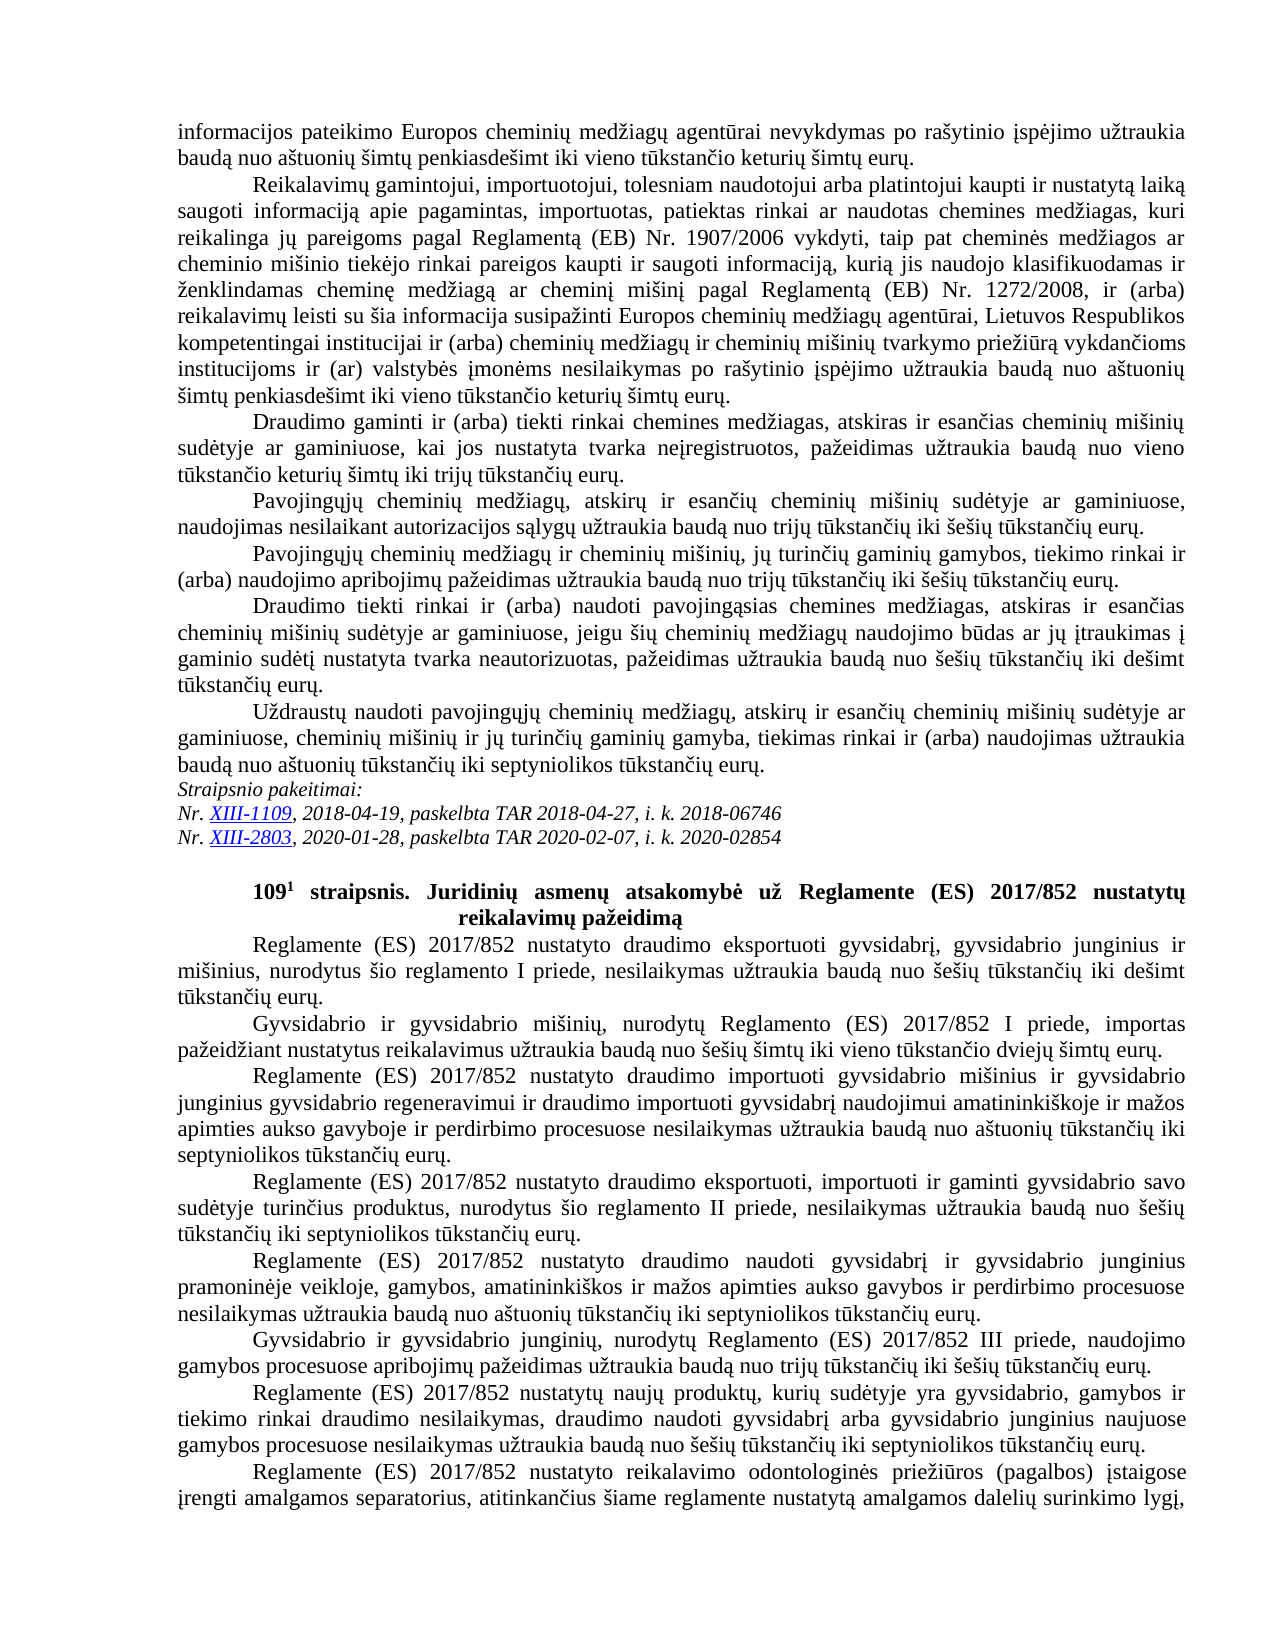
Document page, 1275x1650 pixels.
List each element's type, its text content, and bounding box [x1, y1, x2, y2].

text Draudimo gaminti ir (arba) tiekti rinkai chemines medžiagas, atskiras ir esančias cheminių mišinių sudėtyje ar gaminiuose, kai jos nustatyta tvarka neįregistruotos, pažeidimas užtraukia baudą nuo vieno tūkstančio keturių šimtų iki trijų tūkstančių eurų. [177, 408, 1186, 487]
text Reglamente (ES) 2017/852 nustatyto draudimo naudoti gyvsidabrį ir gyvsidabrio junginius pramoninėje veikloje, gamybos, amatininkiškos ir mažos apimties aukso gavybos ir perdirbimo procesuose nesilaikymas užtraukia baudą nuo aštuonių tūkstančių iki septyniolikos tūkstančių eurų. [177, 1247, 1186, 1326]
text Reglamente (ES) 2017/852 nustatyto reikalavimo odontologinės priežiūros (pagalbos) įstaigose įrengti amalgamos separatorius, atitinkančius šiame reglamente nustatytą amalgamos dalelių surinkimo lygį, [177, 1458, 1186, 1510]
text Uždraustų naudoti pavojingųjų cheminių medžiagų, atskirų ir esančių cheminių mišinių sudėtyje ar gaminiuose, cheminių mišinių ir jų turinčių gaminių gamyba, tiekimas rinkai ir (arba) naudojimas užtraukia baudą nuo aštuonių tūkstančių iki septyniolikos tūkstančių eurų. [177, 698, 1186, 777]
text Gyvsidabrio ir gyvsidabrio mišinių, nurodytų Reglamento (ES) 2017/852 I priede, importas pažeidžiant nustatytus reikalavimus užtraukia baudą nuo šešių šimtų iki vieno tūkstančio dviejų šimtų eurų. [177, 1010, 1186, 1062]
text Pavojingųjų cheminių medžiagų ir cheminių mišinių, jų turinčių gaminių gamybos, tiekimo rinkai ir (arba) naudojimo apribojimų pažeidimas užtraukia baudą nuo trijų tūkstančių iki šešių tūkstančių eurų. [177, 540, 1186, 592]
text Draudimo tiekti rinkai ir (arba) naudoti pavojingąsias chemines medžiagas, atskiras ir esančias cheminių mišinių sudėtyje ar gaminiuose, jeigu šių cheminių medžiagų naudojimo būdas ar jų įtraukimas į gaminio sudėtį nustatyta tvarka neautorizuotas, pažeidimas užtraukia baudą nuo šešių tūkstančių iki dešimt tūkstančių eurų. [177, 592, 1186, 698]
text Reikalavimų gamintojui, importuotojui, tolesniam naudotojui arba platintojui kaupti ir nustatytą laiką saugoti informaciją apie pagamintas, importuotas, patiektas rinkai ar naudotas chemines medžiagas, kuri reikalinga jų pareigoms pagal Reglamentą (EB) Nr. 1907/2006 vykdyti, taip pat cheminės medžiagos ar cheminio mišinio tiekėjo rinkai pareigos kaupti ir saugoti informaciją, kurią jis naudojo klasifikuodamas ir ženklindamas cheminę medžiagą ar cheminį mišinį pagal Reglamentą (EB) Nr. 1272/2008, ir (arba) reikalavimų leisti su šia informacija susipažinti Europos cheminių medžiagų agentūrai, Lietuvos Respublikos kompetentingai institucijai ir (arba) cheminių medžiagų ir cheminių mišinių tvarkymo priežiūrą vykdančioms institucijoms ir (ar) valstybės įmonėms nesilaikymas po rašytinio įspėjimo užtraukia baudą nuo aštuonių šimtų penkiasdešimt iki vieno tūkstančio keturių šimtų eurų. [177, 171, 1186, 408]
text Nr. XIII-1109, 2018-04-19, paskelbta TAR 2018-04-27, i. k. 2018-06746 [177, 801, 1186, 825]
text 1091 straipsnis. Juridinių asmenų atsakomybė už Reglamente (ES) 2017/852 nustatytų reikalavimų pažeidimą [252, 878, 1186, 931]
text Reglamente (ES) 2017/852 nustatyto draudimo eksportuoti, importuoti ir gaminti gyvsidabrio savo sudėtyje turinčius produktus, nurodytus šio reglamento II priede, nesilaikymas užtraukia baudą nuo šešių tūkstančių iki septyniolikos tūkstančių eurų. [177, 1168, 1186, 1247]
text Nr. XIII-2803, 2020-01-28, paskelbta TAR 2020-02-07, i. k. 2020-02854 [177, 825, 1186, 849]
text informacijos pateikimo Europos cheminių medžiagų agentūrai nevykdymas po rašytinio įspėjimo užtraukia baudą nuo aštuonių šimtų penkiasdešimt iki vieno tūkstančio keturių šimtų eurų. [177, 118, 1186, 171]
text Straipsnio pakeitimai: [177, 777, 1186, 801]
text Reglamente (ES) 2017/852 nustatytų naujų produktų, kurių sudėtyje yra gyvsidabrio, gamybos ir tiekimo rinkai draudimo nesilaikymas, draudimo naudoti gyvsidabrį arba gyvsidabrio junginius naujuose gamybos procesuose nesilaikymas užtraukia baudą nuo šešių tūkstančių iki septyniolikos tūkstančių eurų. [177, 1379, 1186, 1458]
text Pavojingųjų cheminių medžiagų, atskirų ir esančių cheminių mišinių sudėtyje ar gaminiuose, naudojimas nesilaikant autorizacijos sąlygų užtraukia baudą nuo trijų tūkstančių iki šešių tūkstančių eurų. [177, 487, 1186, 540]
text Gyvsidabrio ir gyvsidabrio junginių, nurodytų Reglamento (ES) 2017/852 III priede, naudojimo gamybos procesuose apribojimų pažeidimas užtraukia baudą nuo trijų tūkstančių iki šešių tūkstančių eurų. [177, 1326, 1186, 1379]
text Reglamente (ES) 2017/852 nustatyto draudimo importuoti gyvsidabrio mišinius ir gyvsidabrio junginius gyvsidabrio regeneravimui ir draudimo importuoti gyvsidabrį naudojimui amatininkiškoje ir mažos apimties aukso gavyboje ir perdirbimo procesuose nesilaikymas užtraukia baudą nuo aštuonių tūkstančių iki septyniolikos tūkstančių eurų. [177, 1062, 1186, 1168]
text Reglamente (ES) 2017/852 nustatyto draudimo eksportuoti gyvsidabrį, gyvsidabrio junginius ir mišinius, nurodytus šio reglamento I priede, nesilaikymas užtraukia baudą nuo šešių tūkstančių iki dešimt tūkstančių eurų. [177, 931, 1186, 1010]
